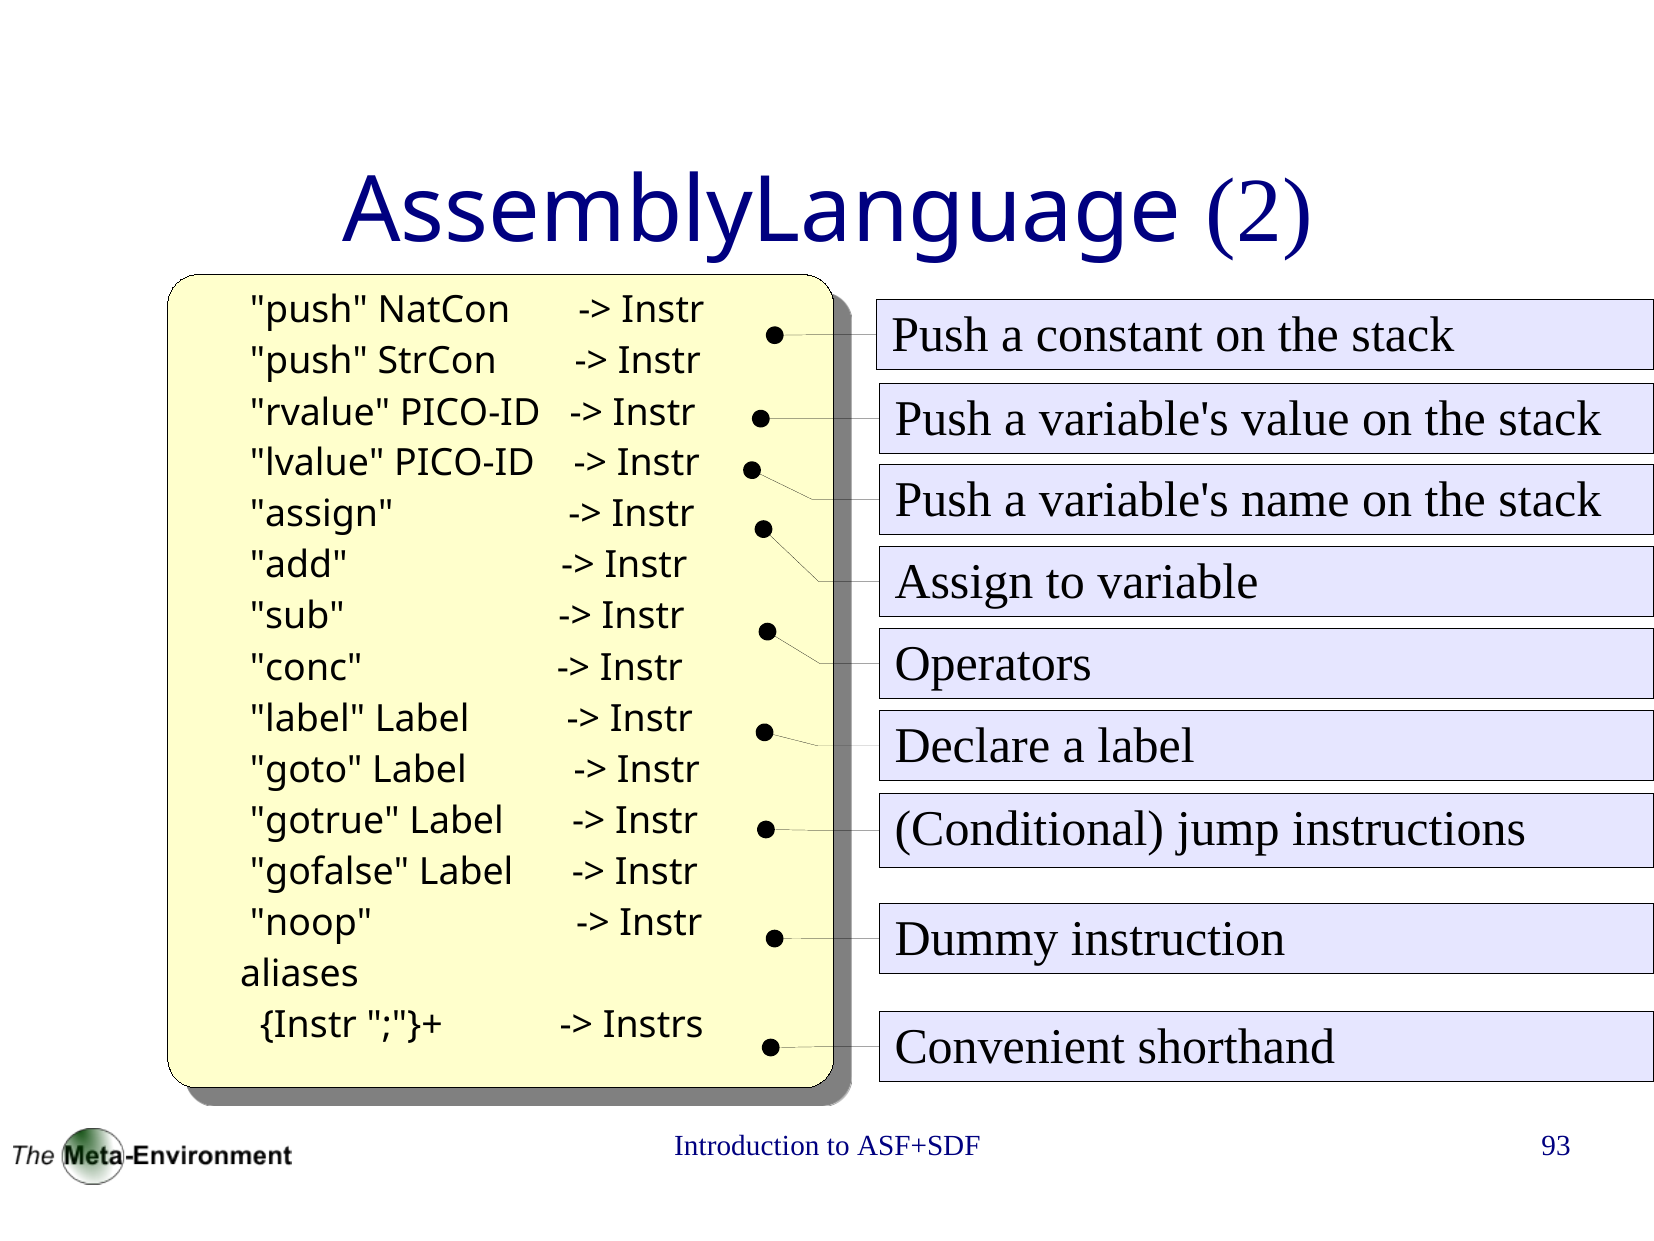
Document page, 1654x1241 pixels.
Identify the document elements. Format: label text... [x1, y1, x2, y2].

text_box Operators [879, 628, 1654, 699]
text_box Declare a label [879, 710, 1654, 781]
text_box [167, 311, 196, 1088]
text_box Push a variable's value on the stack [879, 383, 1654, 454]
text_box [828, 311, 834, 1076]
title AssemblyLanguage (2) [121, 102, 1534, 311]
text_box Push a variable's name on the stack [879, 464, 1654, 535]
text_box Convenient shorthand [879, 1011, 1654, 1082]
text_box (Conditional) jump instructions [879, 793, 1654, 868]
text_box Push a constant on the stack [876, 299, 1654, 370]
picture [13, 1128, 292, 1185]
text_box Assign to variable [879, 546, 1654, 617]
text_box "push" NatCon -> Instr "push" StrCon -> Instr "rvalue" PICO-ID -> Instr "lvalue" PICO-ID -> Instr "assign" -> Instr "add" -> Instr "sub" -> Instr "conc" -> Instr "label" Label -> Instr "goto" Label -> Instr "gotrue" Label -> Instr "gofalse" Label -> Instr "noop" -> Instr aliases {Instr ";"}+ -> Instrs [196, 275, 828, 1112]
text_box Dummy instruction [879, 903, 1654, 974]
